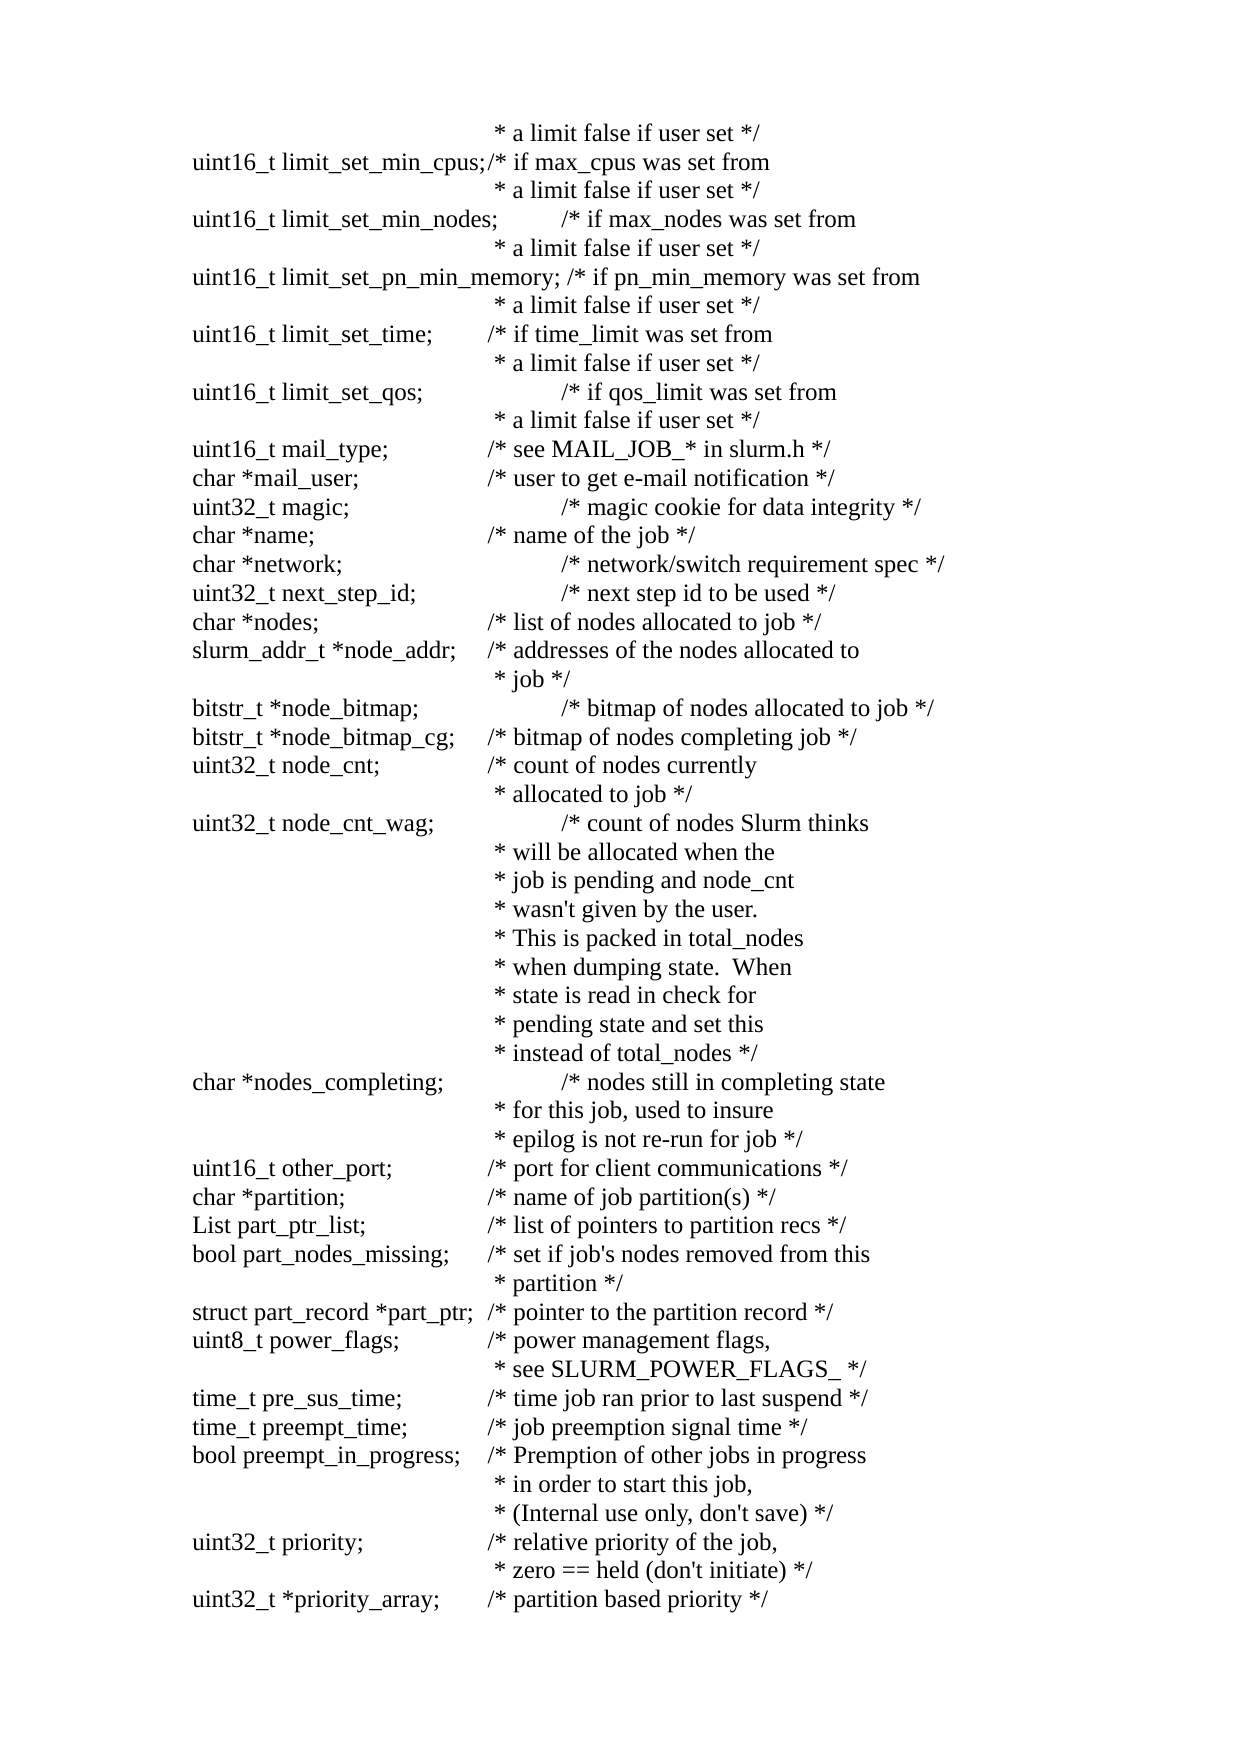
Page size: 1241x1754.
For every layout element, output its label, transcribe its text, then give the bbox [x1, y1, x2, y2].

text uint16_t limit_set_min_cpus; /* if max_cpus was set from [118, 147, 1122, 176]
text uint32_t node_cnt; /* count of nodes currently [118, 751, 1122, 779]
text bool part_nodes_missing; /* set if job's nodes removed from this [118, 1239, 1122, 1268]
text uint16_t limit_set_pn_min_memory; /* if pn_min_memory was set from [118, 262, 1122, 291]
text * job */ [118, 664, 1122, 693]
text struct part_record *part_ptr; /* pointer to the partition record */ [118, 1297, 1122, 1326]
text char *network; /* network/switch requirement spec */ [118, 549, 1122, 578]
text * will be allocated when the [118, 837, 1122, 866]
text bitstr_t *node_bitmap; /* bitmap of nodes allocated to job */ [118, 693, 1122, 722]
text * a limit false if user set */ [118, 406, 1122, 434]
text uint8_t power_flags; /* power management flags, [118, 1326, 1122, 1354]
text char *mail_user; /* user to get e-mail notification */ [118, 463, 1122, 492]
text * state is read in check for [118, 981, 1122, 1009]
text char *partition; /* name of job partition(s) */ [118, 1182, 1122, 1211]
text * see SLURM_POWER_FLAGS_ */ [118, 1354, 1122, 1383]
text * for this job, used to insure [118, 1096, 1122, 1124]
text char *nodes; /* list of nodes allocated to job */ [118, 607, 1122, 636]
text char *nodes_completing; /* nodes still in completing state [118, 1067, 1122, 1096]
text * a limit false if user set */ [118, 176, 1122, 204]
text * a limit false if user set */ [118, 291, 1122, 319]
text char *name; /* name of the job */ [118, 521, 1122, 549]
text time_t preempt_time; /* job preemption signal time */ [118, 1412, 1122, 1441]
text * allocated to job */ [118, 779, 1122, 808]
text time_t pre_sus_time; /* time job ran prior to last suspend */ [118, 1383, 1122, 1412]
text uint16_t mail_type; /* see MAIL_JOB_* in slurm.h */ [118, 434, 1122, 463]
text List part_ptr_list; /* list of pointers to partition recs */ [118, 1211, 1122, 1239]
text bitstr_t *node_bitmap_cg; /* bitmap of nodes completing job */ [118, 722, 1122, 751]
text uint16_t limit_set_min_nodes; /* if max_nodes was set from [118, 204, 1122, 233]
text * when dumping state. When [118, 952, 1122, 981]
text * job is pending and node_cnt [118, 866, 1122, 894]
text uint16_t limit_set_qos; /* if qos_limit was set from [118, 377, 1122, 406]
text * a limit false if user set */ [118, 118, 1122, 147]
text * a limit false if user set */ [118, 233, 1122, 262]
text * (Internal use only, don't save) */ [118, 1498, 1122, 1527]
text * pending state and set this [118, 1009, 1122, 1038]
text uint32_t magic; /* magic cookie for data integrity */ [118, 492, 1122, 521]
text uint32_t *priority_array; /* partition based priority */ [118, 1584, 1122, 1613]
text uint32_t next_step_id; /* next step id to be used */ [118, 578, 1122, 607]
text * in order to start this job, [118, 1469, 1122, 1498]
text uint16_t other_port; /* port for client communications */ [118, 1153, 1122, 1182]
text * instead of total_nodes */ [118, 1038, 1122, 1067]
text * wasn't given by the user. [118, 894, 1122, 923]
text * partition */ [118, 1268, 1122, 1297]
text uint16_t limit_set_time; /* if time_limit was set from [118, 319, 1122, 348]
text uint32_t priority; /* relative priority of the job, [118, 1527, 1122, 1556]
text bool preempt_in_progress; /* Premption of other jobs in progress [118, 1441, 1122, 1469]
text uint32_t node_cnt_wag; /* count of nodes Slurm thinks [118, 808, 1122, 837]
text slurm_addr_t *node_addr; /* addresses of the nodes allocated to [118, 636, 1122, 664]
text * a limit false if user set */ [118, 348, 1122, 377]
text * epilog is not re-run for job */ [118, 1124, 1122, 1153]
text * This is packed in total_nodes [118, 923, 1122, 952]
text * zero == held (don't initiate) */ [118, 1556, 1122, 1584]
